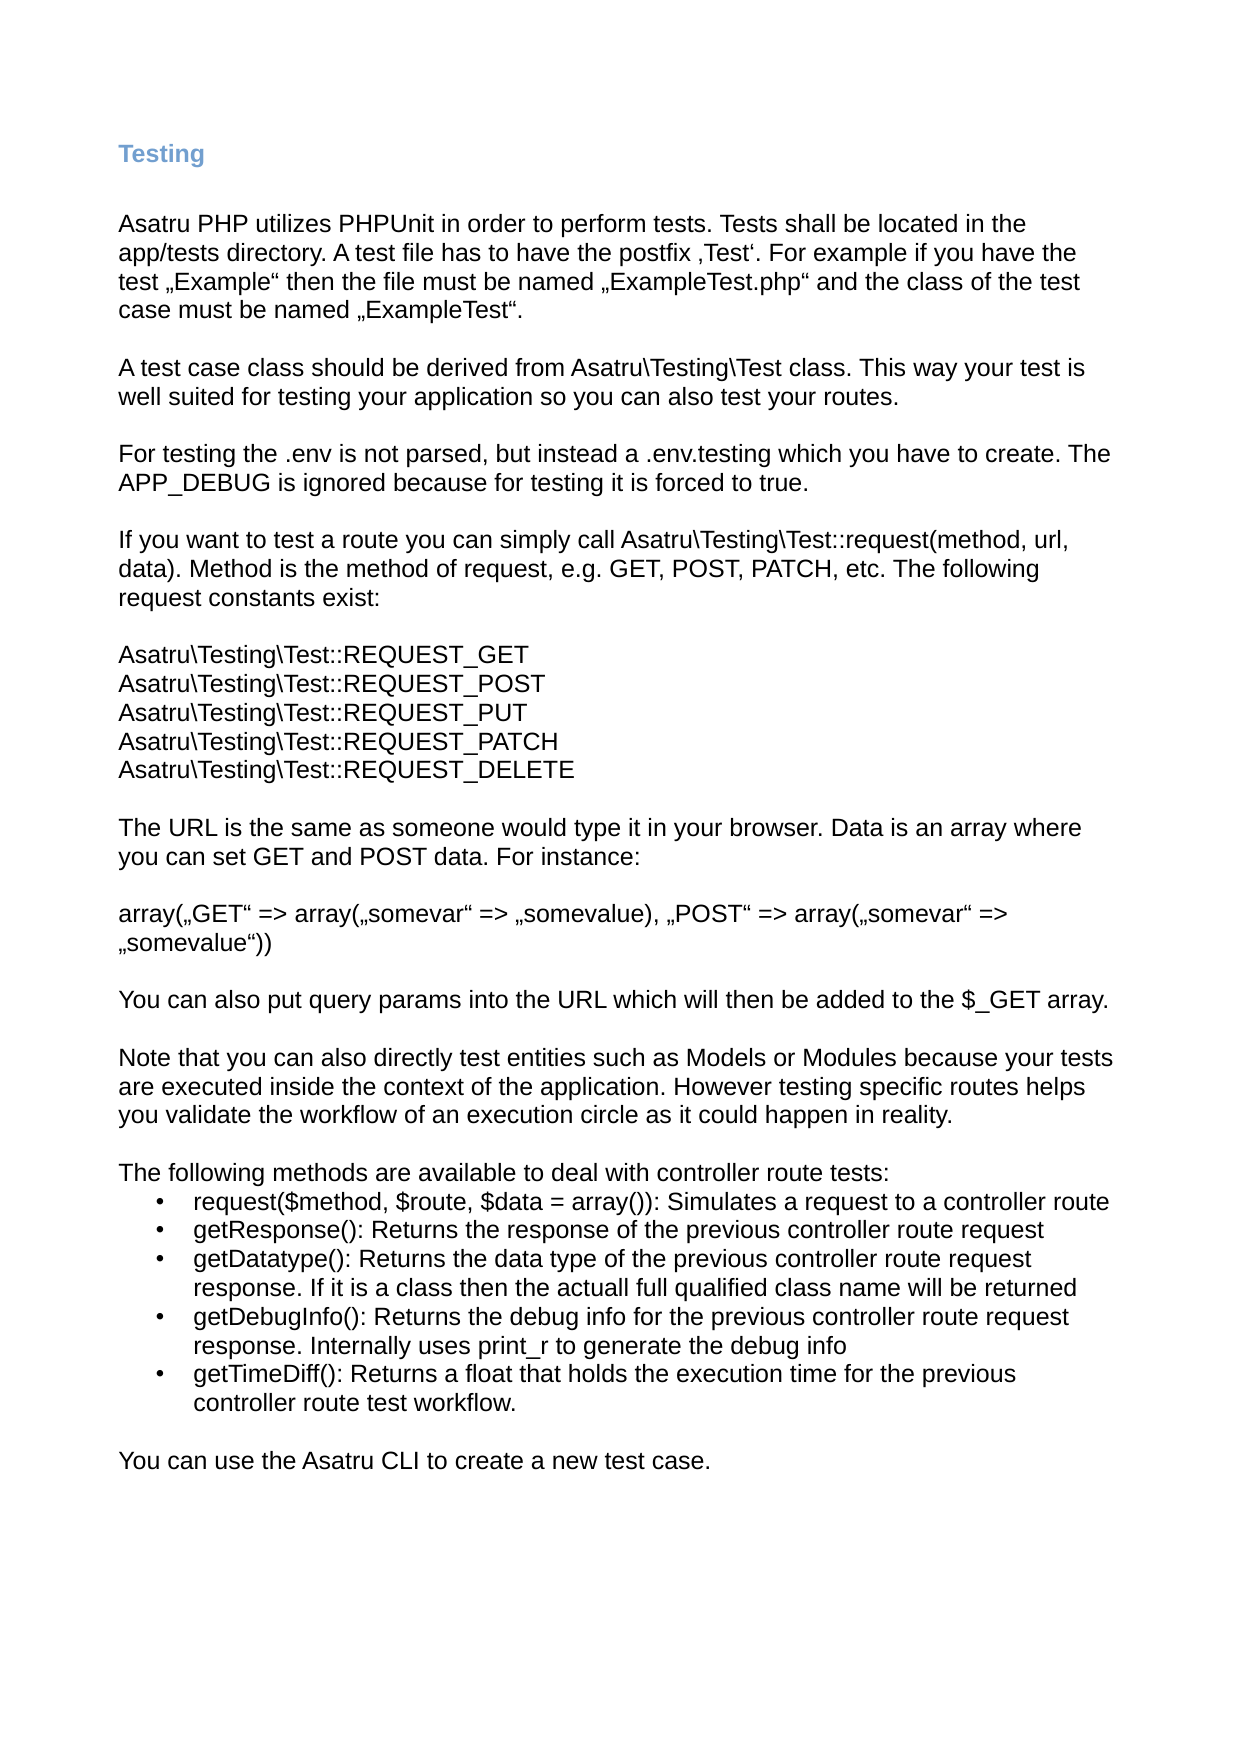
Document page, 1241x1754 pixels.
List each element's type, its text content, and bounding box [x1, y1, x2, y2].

text Asatru\Testing\Test::REQUEST_GET [118, 640, 1122, 669]
text If you want to test a route you can simply call Asatru\Testing\Test::request(method, url, data). Method is the method of request, e.g. GET, POST, PATCH, etc. The following request constants exist: [118, 525, 1122, 611]
text Asatru\Testing\Test::REQUEST_PUT [118, 698, 1122, 726]
text You can use the Asatru CLI to create a new test case. [118, 1446, 1122, 1474]
list request($method, $route, $data = array()): Simulates a request to a controller route [156, 1186, 1122, 1215]
list getDebugInfo(): Returns the debug info for the previous controller route request response. Internally uses print_r to generate the debug info [156, 1302, 1122, 1359]
text Asatru\Testing\Test::REQUEST_PATCH [118, 726, 1122, 755]
list getResponse(): Returns the response of the previous controller route request [156, 1215, 1122, 1244]
text Asatru\Testing\Test::REQUEST_POST [118, 669, 1122, 698]
text Note that you can also directly test entities such as Models or Modules because your tests are executed inside the context of the application. However testing specific routes helps you validate the workflow of an execution circle as it could happen in reality. [118, 1043, 1122, 1129]
text A test case class should be derived from Asatru\Testing\Test class. This way your test is well suited for testing your application so you can also test your routes. [118, 353, 1122, 410]
text You can also put query params into the URL which will then be added to the $_GET array. [118, 985, 1122, 1014]
text For testing the .env is not parsed, but instead a .env.testing which you have to create. The APP_DEBUG is ignored because for testing it is forced to true. [118, 439, 1122, 496]
text The URL is the same as someone would type it in your browser. Data is an array where you can set GET and POST data. For instance: [118, 813, 1122, 870]
list getDatatype(): Returns the data type of the previous controller route request response. If it is a class then the actuall full qualified class name will be returned [156, 1244, 1122, 1302]
text Asatru\Testing\Test::REQUEST_DELETE [118, 755, 1122, 784]
subtitle Testing [118, 139, 1122, 168]
text The following methods are available to deal with controller route tests: [118, 1158, 1122, 1186]
text array(„GET“ => array(„somevar“ => „somevalue), „POST“ => array(„somevar“ => „somevalue“)) [118, 899, 1122, 956]
text Asatru PHP utilizes PHPUnit in order to perform tests. Tests shall be located in the app/tests directory. A test file has to have the postfix ‚Test‘. For example if you have the test „Example“ then the file must be named „ExampleTest.php“ and the class of the test case must be named „ExampleTest“. [118, 209, 1122, 324]
list getTimeDiff(): Returns a float that holds the execution time for the previous controller route test workflow. [156, 1359, 1122, 1417]
